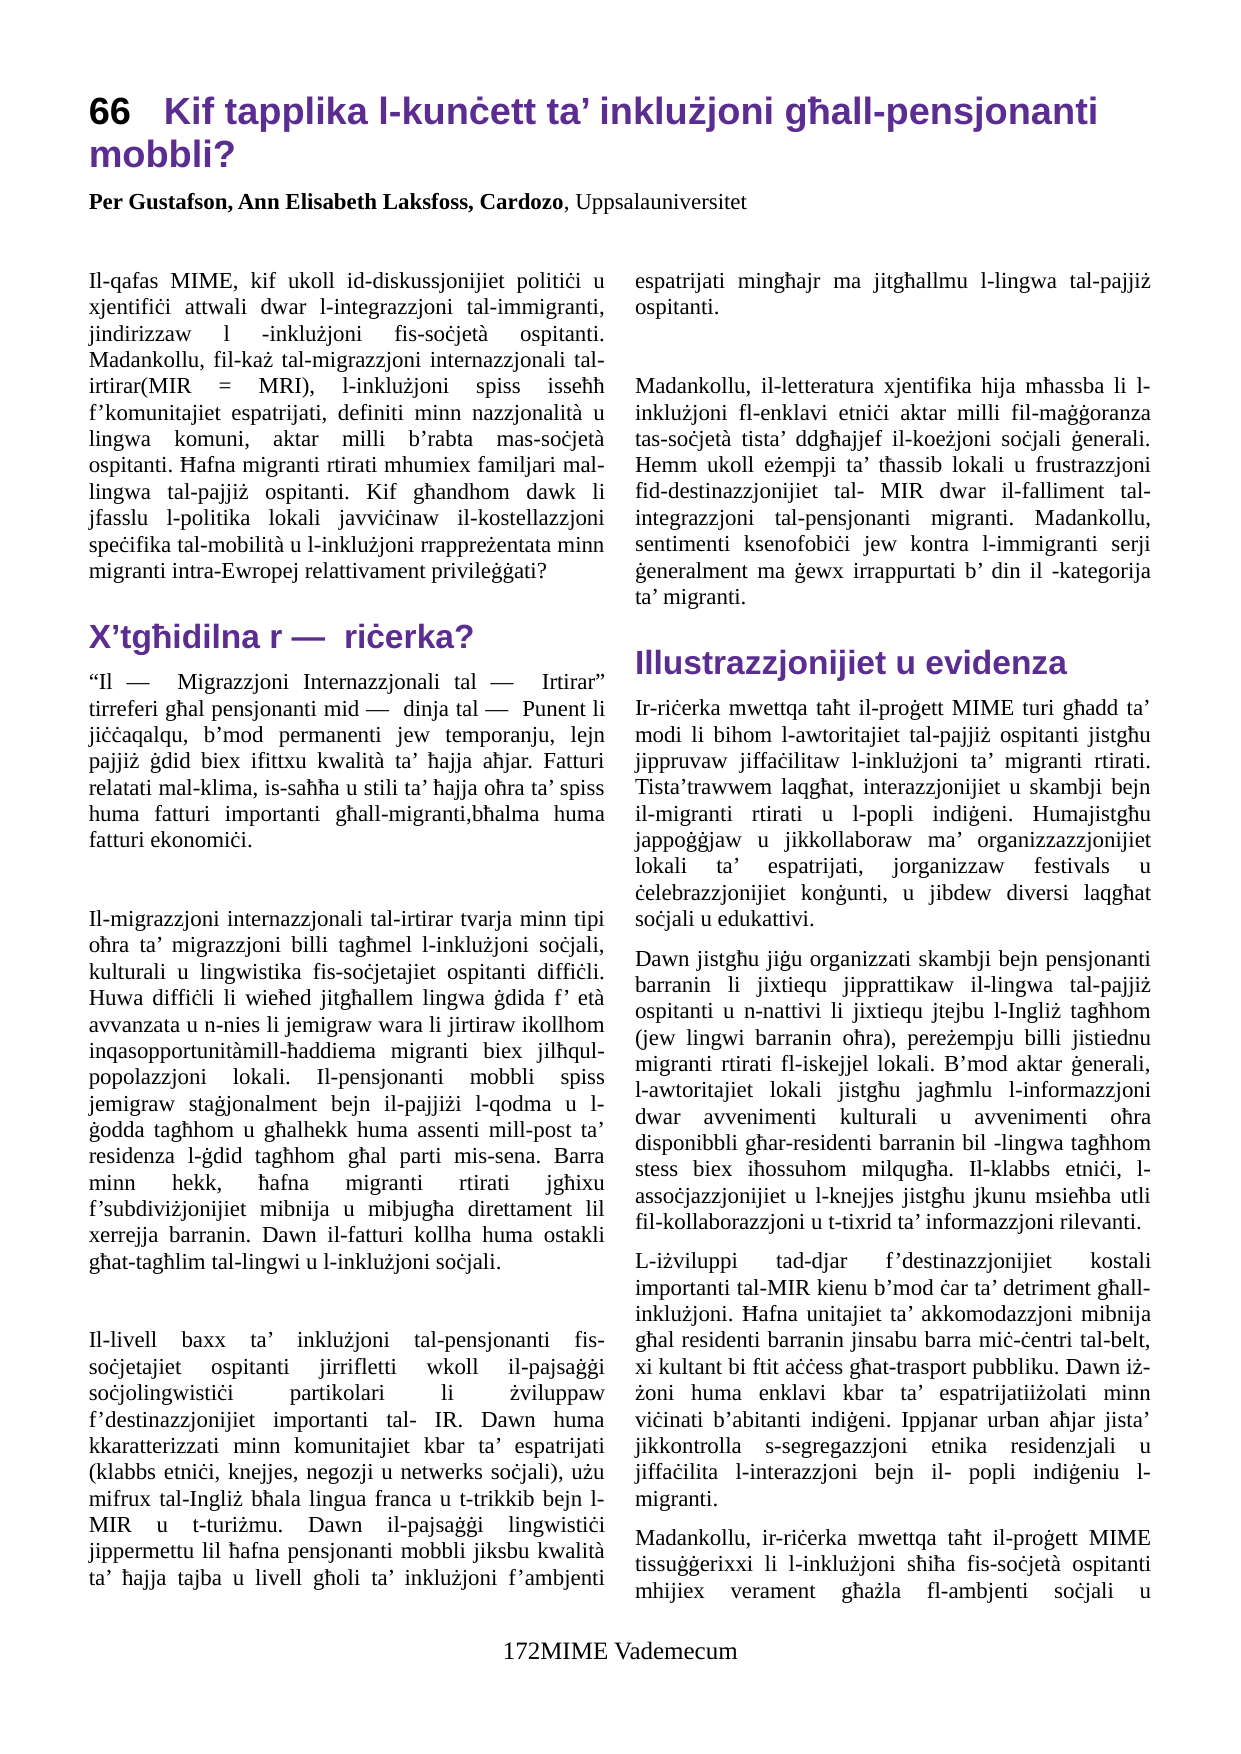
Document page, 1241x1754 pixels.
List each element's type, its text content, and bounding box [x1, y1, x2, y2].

text Il-migrazzjoni internazzjonali tal-irtirar tvarja minn tipi oħra ta’ migrazzjoni billi tagħmel l-inklużjoni soċjali, kulturali u lingwistika fis-soċjetajiet ospitanti diffiċli. Huwa diffiċli li wieħed jitgħallem lingwa ġdida f’ età avvanzata u n-nies li jemigraw wara li jirtiraw ikollhom inqasopportunitàmill-ħaddiema migranti biex jilħqul-popolazzjoni lokali. Il-pensjonanti mobbli spiss jemigraw staġjonalment bejn il-pajjiżi l-qodma u l-ġodda tagħhom u għalhekk huma assenti mill-post ta’ residenza l-ġdid tagħhom għal parti mis-sena. Barra minn hekk, ħafna migranti rtirati jgħixu f’subdiviżjonijiet mibnija u mibjugħa direttament lil xerrejja barranin. Dawn il-fatturi kollha huma ostakli għat-tagħlim tal-lingwi u l-inklużjoni soċjali. [88, 905, 605, 1274]
text Dawn jistgħu jiġu organizzati skambji bejn pensjonanti barranin li jixtiequ jipprattikaw il-lingwa tal-pajjiż ospitanti u n-nattivi li jixtiequ jtejbu l-Ingliż tagħhom (jew lingwi barranin oħra), pereżempju billi jistiednu migranti rtirati fl-iskejjel lokali. B’mod aktar ġenerali, l-awtoritajiet lokali jistgħu jagħmlu l-informazzjoni dwar avvenimenti kulturali u avvenimenti oħra disponibbli għar-residenti barranin bil -lingwa tagħhom stess biex iħossuhom milqugħa. Il-klabbs etniċi, l-assoċjazzjonijiet u l-knejjes jistgħu jkunu msieħba utli fil-kollaborazzjoni u t-tixrid ta’ informazzjoni rilevanti. [635, 944, 1152, 1234]
subtitle X’tgħidilna r — ​ riċerka? [88, 617, 605, 656]
text Madankollu, il-letteratura xjentifika hija mħassba li l-inklużjoni fl-enklavi etniċi aktar milli fil-maġġoranza tas-soċjetà tista’ ddgħajjef il-koeżjoni soċjali ġenerali. Hemm ukoll eżempji ta’ tħassib lokali u frustrazzjoni fid-destinazzjonijiet tal- MIR dwar il-falliment tal-integrazzjoni tal-pensjonanti migranti. Madankollu, sentimenti ksenofobiċi jew kontra l-immigranti serji ġeneralment ma ġewx irrappurtati b’ din il -kategorija ta’ migranti. [635, 372, 1152, 609]
text Madankollu, ir-riċerka mwettqa taħt il-proġett MIME tissuġġerixxi li l-inklużjoni sħiħa fis-soċjetà ospitanti mhijiex verament għażla fl-ambjenti soċjali u [635, 1524, 1152, 1603]
subtitle Kif tapplika l-kunċett ta’ inklużjoni għall-pensjonanti mobbli? [88, 88, 1152, 176]
text Ir-riċerka mwettqa taħt il-proġett MIME turi għadd ta’ modi li bihom l-awtoritajiet tal-pajjiż ospitanti jistgħu jippruvaw jiffaċilitaw l-inklużjoni ta’ migranti rtirati. Tista’trawwem laqgħat, interazzjonijiet u skambji bejn il-migranti rtirati u l-popli indiġeni. Humajistgħu jappoġġjaw u jikkollaboraw ma’ organizzazzjonijiet lokali ta’ espatrijati, jorganizzaw festivals u ċelebrazzjonijiet konġunti, u jibdew diversi laqgħat soċjali u edukattivi. [635, 694, 1152, 932]
subtitle Illustrazzjonijiet u evidenza [635, 643, 1152, 682]
text Il-livell baxx ta’ inklużjoni tal-pensjonanti fis-soċjetajiet ospitanti jirrifletti wkoll il-pajsaġġi soċjolingwistiċi partikolari li żviluppaw f’destinazzjonijiet importanti tal- IR. Dawn huma kkaratterizzati minn komunitajiet kbar ta’ espatrijati (klabbs etniċi, knejjes, negozji u netwerks soċjali), użu mifrux tal-Ingliż bħala lingua franca u t-trikkib bejn l- MIR u t-turiżmu. Dawn il-pajsaġġi lingwistiċi jippermettu lil ħafna pensjonanti mobbli jiksbu kwalità ta’ ħajja tajba u livell għoli ta’ inklużjoni f’ambjenti [88, 1327, 605, 1590]
text Il-qafas MIME, kif ukoll id-diskussjonijiet politiċi u xjentifiċi attwali dwar l-integrazzjoni tal-immigranti, jindirizzaw l -inklużjoni fis-soċjetà ospitanti. Madankollu, fil-każ tal-migrazzjoni internazzjonali tal-irtirar(MIR = MRI), l-inklużjoni spiss isseħħ f’komunitajiet espatrijati, definiti minn nazzjonalità u lingwa komuni, aktar milli b’rabta mas-soċjetà ospitanti. Ħafna migranti rtirati mhumiex familjari mal-lingwa tal-pajjiż ospitanti. Kif għandhom dawk li jfasslu l-politika lokali javviċinaw il-kostellazzjoni speċifika tal-mobilità u l-inklużjoni rrappreżentata minn migranti intra-Ewropej relattivament privileġġati? [88, 267, 605, 583]
text L-iżviluppi tad-djar f’destinazzjonijiet kostali importanti tal-MIR kienu b’mod ċar ta’ detriment għall-inklużjoni. Ħafna unitajiet ta’ akkomodazzjoni mibnija għal residenti barranin jinsabu barra miċ-ċentri tal-belt, xi kultant bi ftit aċċess għat-trasport pubbliku. Dawn iż-żoni huma enklavi kbar ta’ espatrijatiiżolati minn viċinati b’abitanti indiġeni. Ippjanar urban aħjar jista’ jikkontrolla s-segregazzjoni etnika residenzjali u jiffaċilita l-interazzjoni bejn il- popli indiġeniu l-migranti. [635, 1247, 1152, 1511]
text espatrijati mingħajr ma jitgħallmu l-lingwa tal-pajjiż ospitanti. [635, 267, 1152, 320]
text “Il — ​ Migrazzjoni Internazzjonali tal — ​ Irtirar” tirreferi għal pensjonanti mid — ​ dinja tal — ​ Punent li jiċċaqalqu, b’mod permanenti jew temporanju, lejn pajjiż ġdid biex ifittxu kwalità ta’ ħajja aħjar. Fatturi relatati mal-klima, is-saħħa u stili ta’ ħajja oħra ta’ spiss huma fatturi importanti għall-migranti,bħalma huma fatturi ekonomiċi. [88, 668, 605, 853]
text Per Gustafson, Ann Elisabeth Laksfoss, Cardozo, Uppsalauniversitet [88, 188, 1152, 215]
